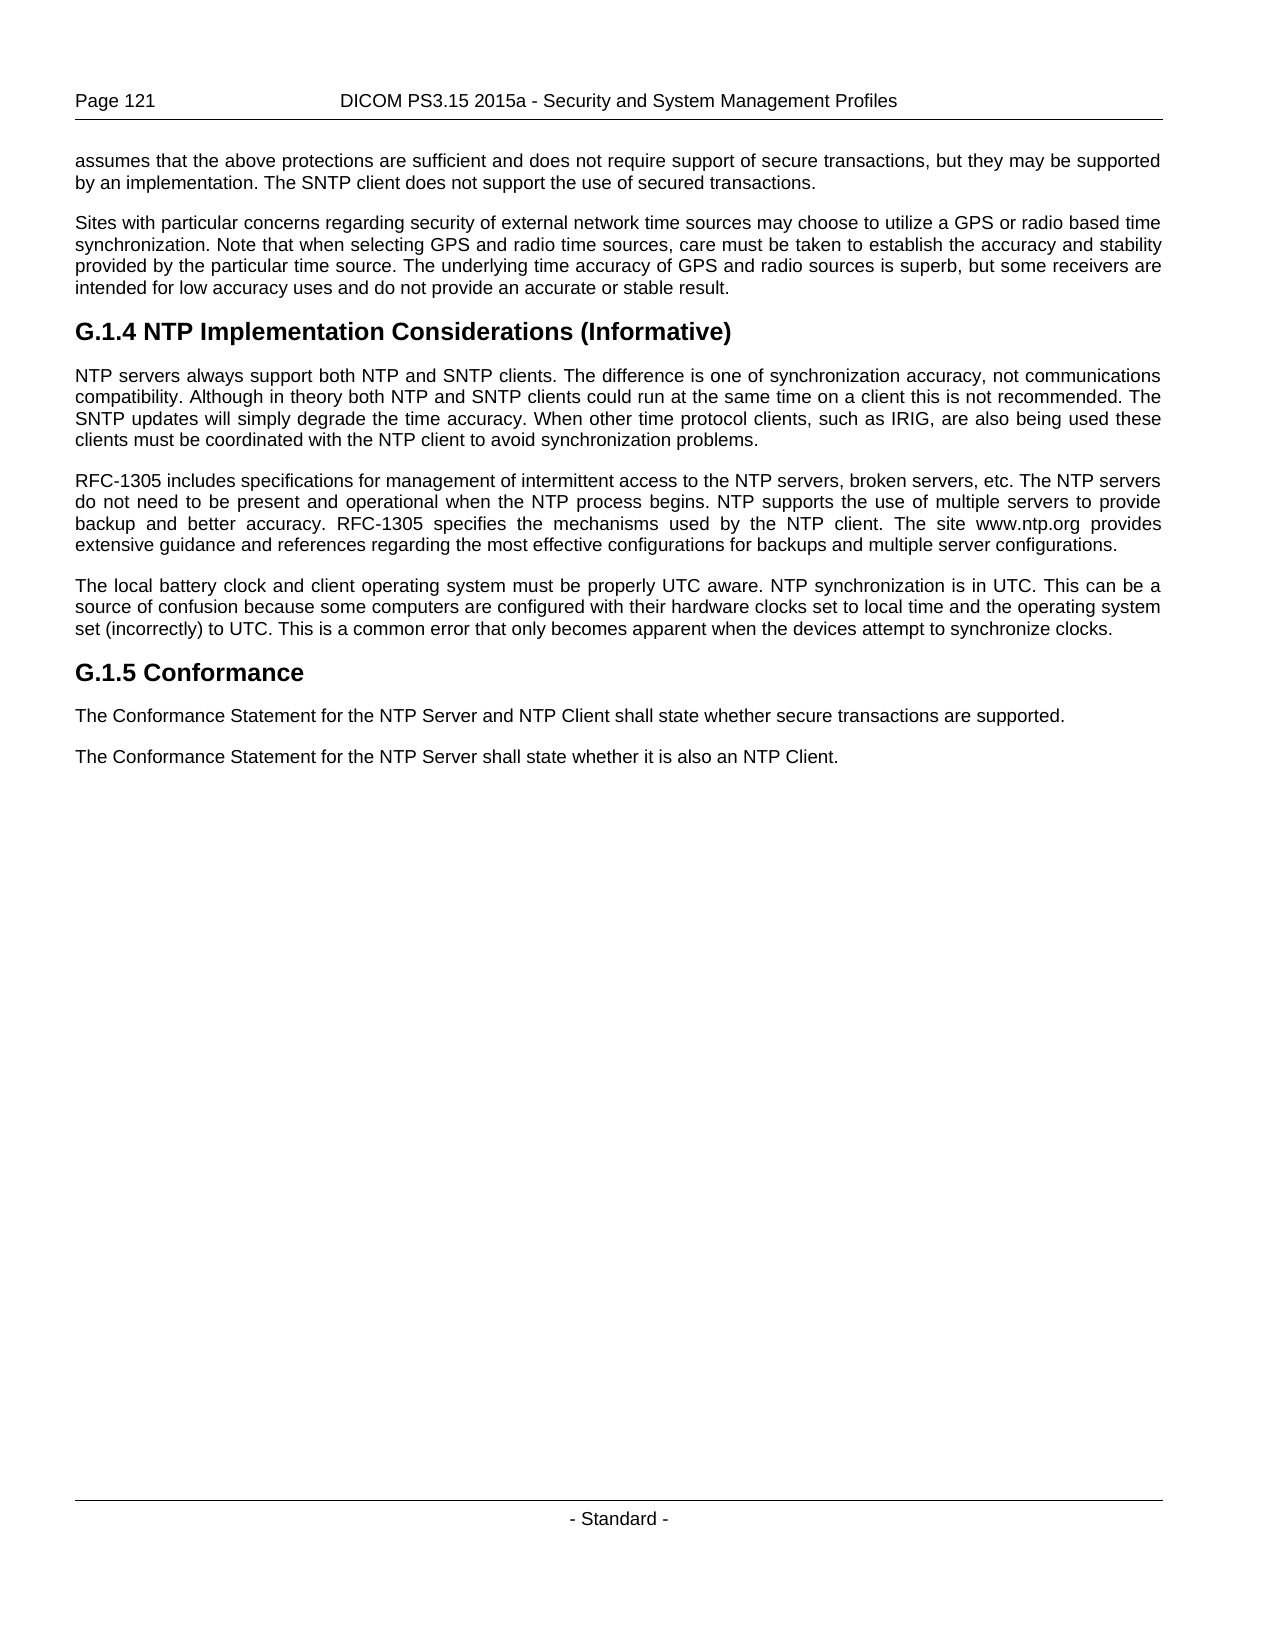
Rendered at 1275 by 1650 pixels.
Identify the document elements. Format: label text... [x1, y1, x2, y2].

text Sites with particular concerns regarding security of external network time sources may choose to utilize a GPS or radio based time synchronization. Note that when selecting GPS and radio time sources, care must be taken to establish the accuracy and stability provided by the particular time source. The underlying time accuracy of GPS and radio sources is superb, but some receivers are intended for low accuracy uses and do not provide an accurate or stable result. [75, 212, 1162, 298]
text G.1.5 Conformance [75, 658, 1162, 687]
text RFC-1305 includes specifications for management of intermittent access to the NTP servers, broken servers, etc. The NTP servers do not need to be present and operational when the NTP process begins. NTP supports the use of multiple servers to provide backup and better accuracy. RFC-1305 specifies the mechanisms used by the NTP client. The site www.ntp.org provides extensive guidance and references regarding the most effective configurations for backups and multiple server configurations. [75, 469, 1162, 556]
text The Conformance Statement for the NTP Server shall state whether it is also an NTP Client. [75, 746, 1162, 767]
text The Conformance Statement for the NTP Server and NTP Client shall state whether secure transactions are supported. [75, 705, 1162, 727]
text assumes that the above protections are sufficient and does not require support of secure transactions, but they may be supported by an implementation. The SNTP client does not support the use of secured transactions. [75, 150, 1162, 193]
text The local battery clock and client operating system must be properly UTC aware. NTP synchronization is in UTC. This can be a source of confusion because some computers are configured with their hardware clocks set to local time and the operating system set (incorrectly) to UTC. This is a common error that only becomes apparent when the devices attempt to synchronize clocks. [75, 574, 1162, 639]
text NTP servers always support both NTP and SNTP clients. The difference is one of synchronization accuracy, not communications compatibility. Although in theory both NTP and SNTP clients could run at the same time on a client this is not recommended. The SNTP updates will simply degrade the time accuracy. When other time protocol clients, such as IRIG, are also being used these clients must be coordinated with the NTP client to avoid synchronization problems. [75, 364, 1162, 451]
text G.1.4 NTP Implementation Considerations (Informative) [75, 317, 1162, 346]
